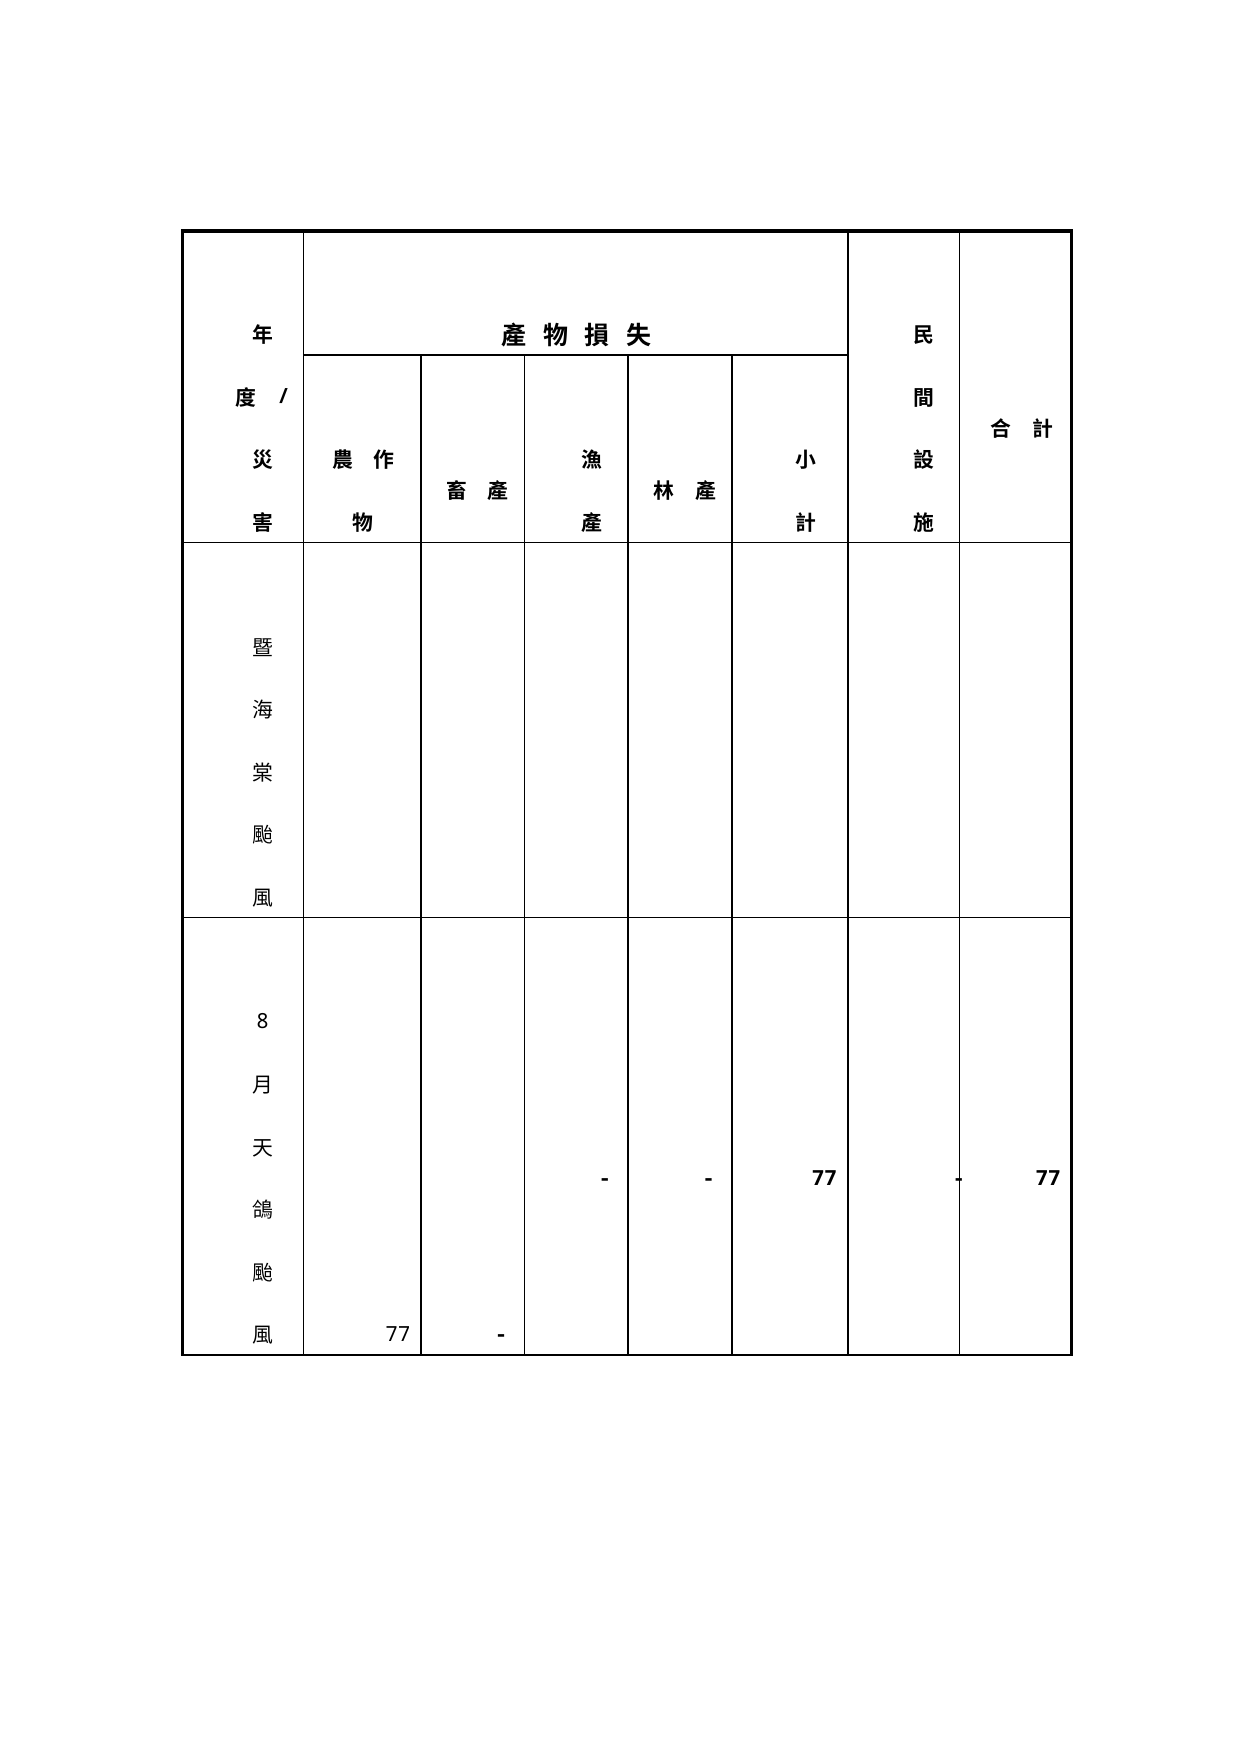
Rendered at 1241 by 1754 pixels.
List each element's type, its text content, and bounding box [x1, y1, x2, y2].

table_cell 漁產 [525, 356, 627, 542]
table_cell [733, 543, 847, 917]
table_cell 77 [733, 918, 847, 1354]
table_cell [525, 543, 627, 917]
table_cell 畜產 [422, 356, 524, 542]
table_cell 8月天鴿颱風 [184, 918, 303, 1354]
table_header 合計 [960, 233, 1070, 542]
table_cell 77 [960, 918, 1070, 1354]
table_cell - [629, 918, 731, 1354]
table_header 民間設施損失小計 [849, 233, 959, 542]
table_cell 暨海棠颱風 [184, 543, 303, 917]
table_cell 小計 [733, 356, 847, 542]
table_cell [422, 543, 524, 917]
table_header 產物損失 [304, 233, 847, 354]
table_cell 77 [304, 918, 420, 1354]
table_cell [304, 543, 420, 917]
table_cell - [422, 918, 524, 1354]
table_cell - [849, 918, 959, 1354]
table_cell [849, 543, 959, 917]
table_cell 農作物 [304, 356, 420, 542]
table_cell [960, 543, 1070, 917]
table_cell - [525, 918, 627, 1354]
table_header 年度/ 災害別 [184, 233, 303, 542]
table_cell 林產 [629, 356, 731, 542]
table_cell [629, 543, 731, 917]
